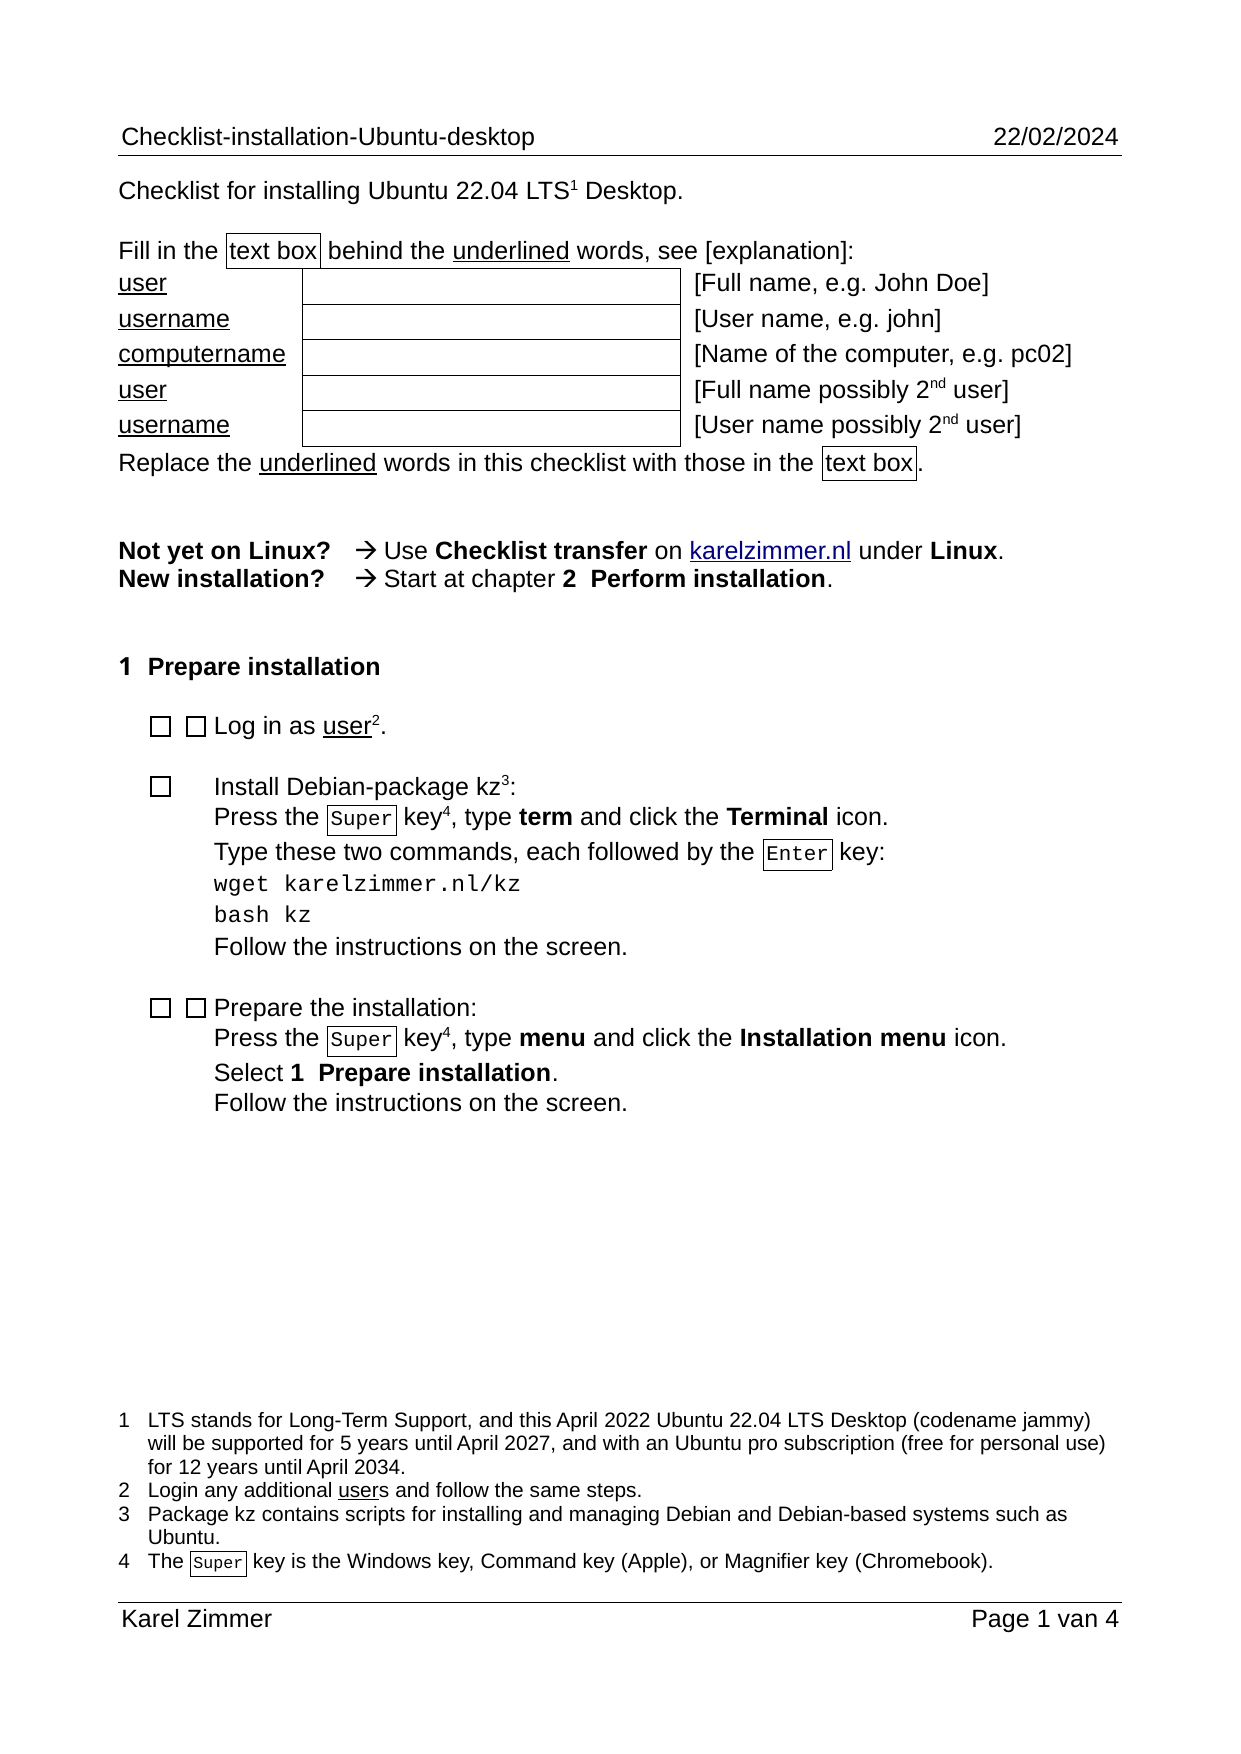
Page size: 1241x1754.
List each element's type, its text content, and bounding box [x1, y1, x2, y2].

table_cell [177, 1058, 213, 1088]
table_cell Type these two commands, each followed by the Enter key: [213, 837, 1122, 872]
text behind the underlined words, see [explanation]: [321, 233, 1122, 268]
table_cell [177, 741, 213, 772]
table_cell [177, 932, 213, 962]
text Not yet on Linux?  Use Checklist transfer on karelzimmer.nl under Linux. [118, 537, 1122, 565]
text [Full name possibly 2nd user] [681, 375, 1122, 410]
table_cell [142, 802, 177, 837]
table_cell [118, 932, 142, 962]
table_cell [177, 963, 213, 993]
table_cell [142, 872, 177, 902]
table_cell [118, 872, 142, 902]
table_cell [213, 963, 1122, 993]
table_header [142, 711, 177, 741]
text . [917, 446, 1122, 481]
table_cell [142, 993, 177, 1023]
table_cell [118, 802, 142, 837]
text New installation?  Start at chapter 2 Perform installation. [118, 565, 1122, 593]
table_cell [118, 1088, 142, 1118]
table_cell [142, 741, 177, 772]
table_cell [142, 772, 177, 802]
table_header Log in as USER. [213, 711, 1122, 741]
text LTS stands for Long-Term Support, and this April 2022 Ubuntu 22.04 LTS Desktop (codename jammy) will be supported for 5 years until April 2027, and with an Ubuntu pro subscription (free for personal use) for 12 years until April 2034. [118, 1408, 1122, 1479]
text [Full name, e.g. John Doe] [681, 268, 1122, 304]
table_cell [177, 802, 213, 837]
table_header [118, 711, 142, 741]
table_cell [118, 963, 142, 993]
text text box [823, 447, 916, 480]
table_cell [177, 902, 213, 932]
table_cell [177, 837, 213, 872]
table_cell [142, 902, 177, 932]
table_cell Follow the instructions on the screen. [213, 1088, 1122, 1118]
table_cell Prepare the installation: [213, 993, 1122, 1023]
text Fill in the [118, 233, 226, 268]
table_cell [118, 772, 142, 802]
text Replace the underlined words in this checklist with those in the [118, 446, 822, 481]
table_cell Follow the instructions on the screen. [213, 932, 1122, 962]
table_cell [142, 963, 177, 993]
table_cell [177, 993, 213, 1023]
table_cell [177, 872, 213, 902]
text USER [118, 375, 302, 410]
table_cell [177, 772, 213, 802]
text USERName [118, 410, 302, 446]
table_cell [118, 902, 142, 932]
table_cell [118, 993, 142, 1023]
text [Name of the computer, e.g. pc02] [681, 339, 1122, 375]
table_cell [142, 1023, 177, 1058]
table_cell [142, 837, 177, 872]
table_cell [118, 837, 142, 872]
table_cell Install Debian-package kz: [213, 772, 1122, 802]
table_cell Press the Super key4, type menu and click the Installation menu icon. [213, 1023, 1122, 1058]
table_cell [118, 1023, 142, 1058]
table_cell [142, 1058, 177, 1088]
table_cell [177, 1088, 213, 1118]
text text box [227, 234, 320, 268]
text USERname [118, 304, 302, 339]
table_cell [142, 1088, 177, 1118]
text Checklist for installing Ubuntu 22.04 LTS Desktop. [118, 177, 1122, 205]
table_cell bash kz [213, 902, 1122, 932]
text [User name possibly 2nd user] [681, 410, 1122, 446]
table_cell wget karelzimmer.nl/kz [213, 872, 1122, 902]
text user [118, 268, 302, 304]
text [User name, e.g. john] [681, 304, 1122, 339]
table_cell [118, 741, 142, 772]
text COMPUTERNAme [118, 339, 302, 375]
table_cell Press the Super key, type term and click the Terminal icon. [213, 802, 1122, 837]
table_cell [142, 932, 177, 962]
table_cell [177, 1023, 213, 1058]
table_cell [118, 1058, 142, 1088]
table_cell [213, 741, 1122, 772]
table_cell Select 1 Prepare installation. [213, 1058, 1122, 1088]
table_header [177, 711, 213, 741]
list Prepare installation [118, 649, 1122, 683]
